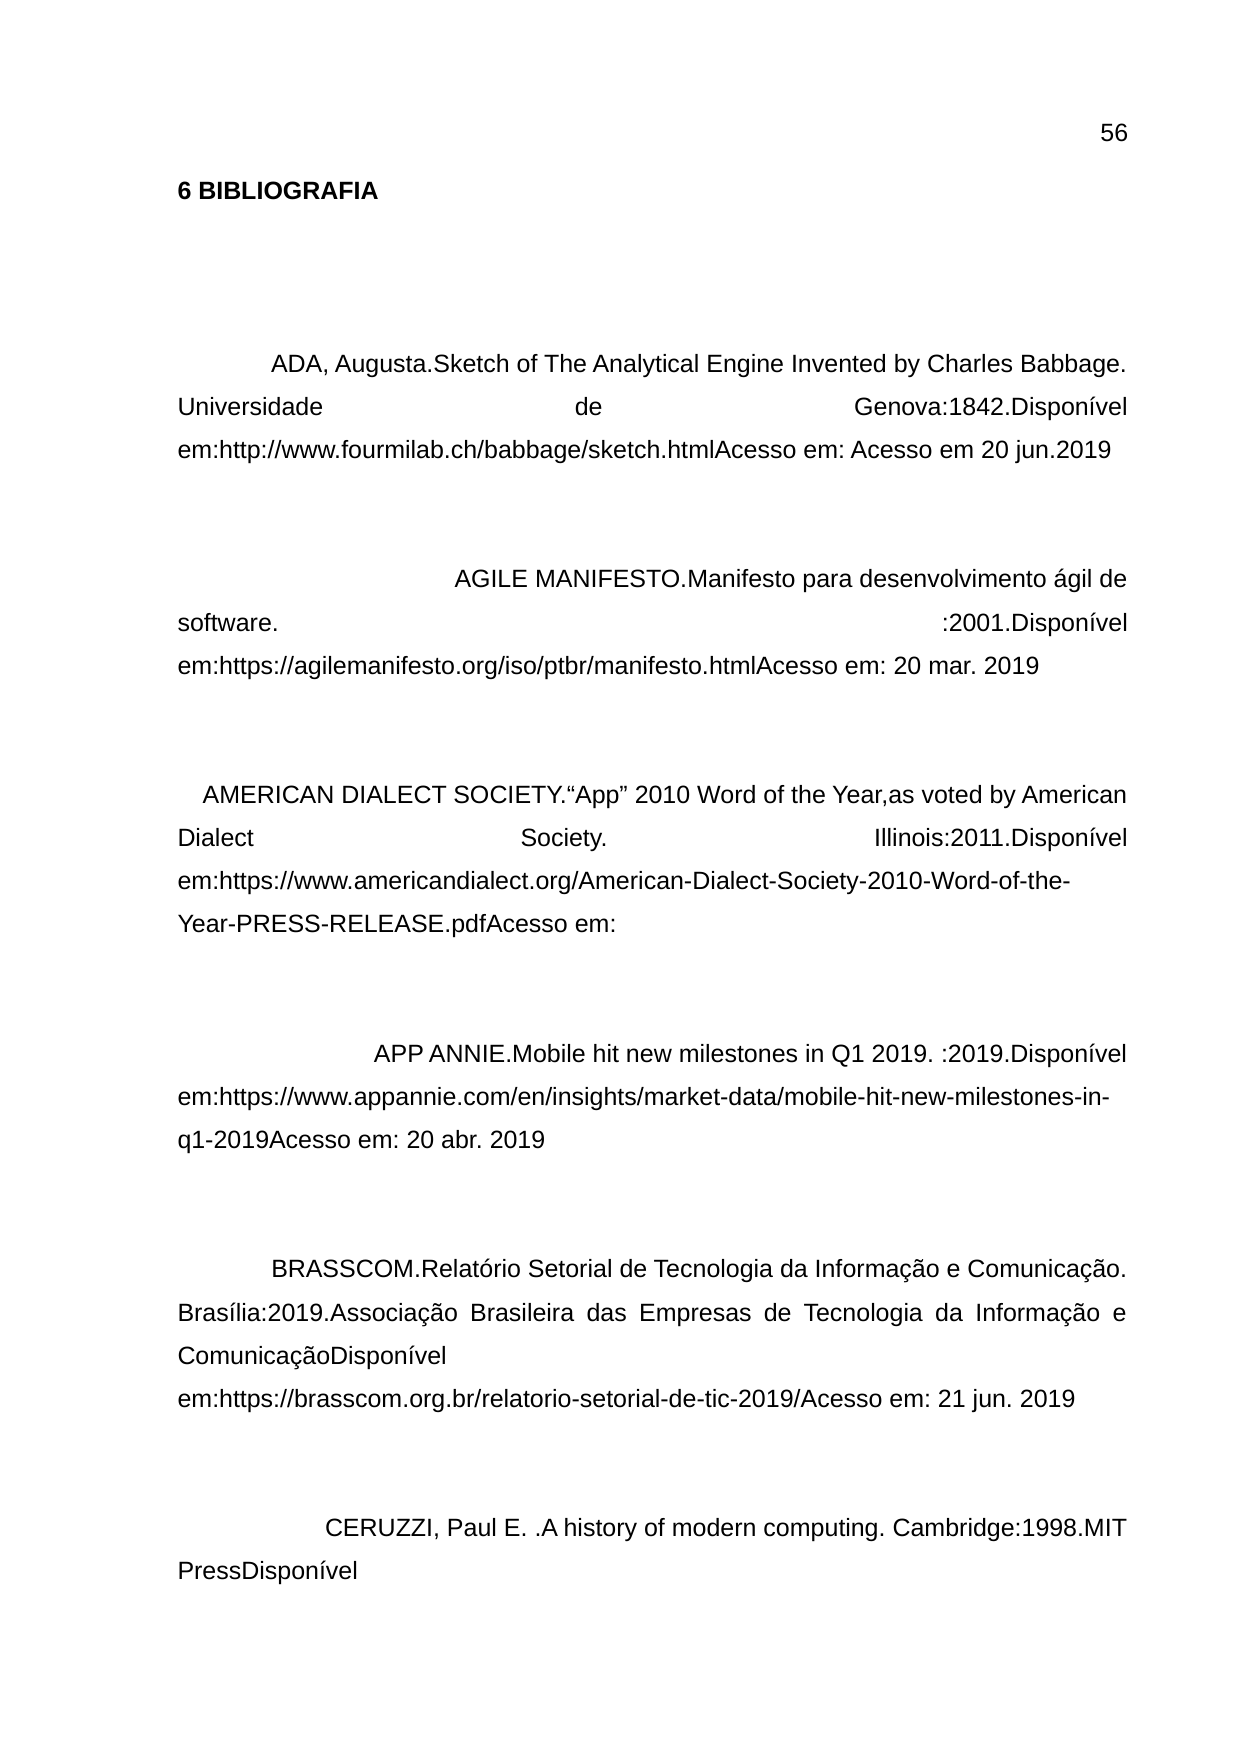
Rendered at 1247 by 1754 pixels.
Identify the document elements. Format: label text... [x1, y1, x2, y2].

text AMERICAN DIALECT SOCIETY.“App” 2010 Word of the Year,as voted by American Dialect Society. Illinois:2011.Disponível em:https://www.americandialect.org/American-Dialect-Society-2010-Word-of-the-Year-PRESS-RELEASE.pdfAcesso em: [177, 694, 1128, 938]
subtitle BIBLIOGRAFIA [177, 176, 1128, 205]
text AGILE MANIFESTO.Manifesto para desenvolvimento ágil de software. :2001.Disponível em:https://agilemanifesto.org/iso/ptbr/manifesto.htmlAcesso em: 20 mar. 2019 [177, 478, 1128, 679]
text APP ANNIE.Mobile hit new milestones in Q1 2019. :2019.Disponível em:https://www.appannie.com/en/insights/market-data/mobile-hit-new-milestones-in-q1-2019Acesso em: 20 abr. 2019 [177, 953, 1128, 1154]
text ADA, Augusta.Sketch of The Analytical Engine Invented by Charles Babbage. Universidade de Genova:1842.Disponível em:http://www.fourmilab.ch/babbage/sketch.htmlAcesso em: Acesso em 20 jun.2019 [177, 263, 1128, 464]
text BRASSCOM.Relatório Setorial de Tecnologia da Informação e Comunicação. Brasília:2019.Associação Brasileira das Empresas de Tecnologia da Informação e ComunicaçãoDisponível em:https://brasscom.org.br/relatorio-setorial-de-tic-2019/Acesso em: 21 jun. 2019 [177, 1168, 1128, 1413]
text CERUZZI, Paul E. .A history of modern computing. Cambridge:1998.MIT PressDisponível [177, 1427, 1128, 1585]
